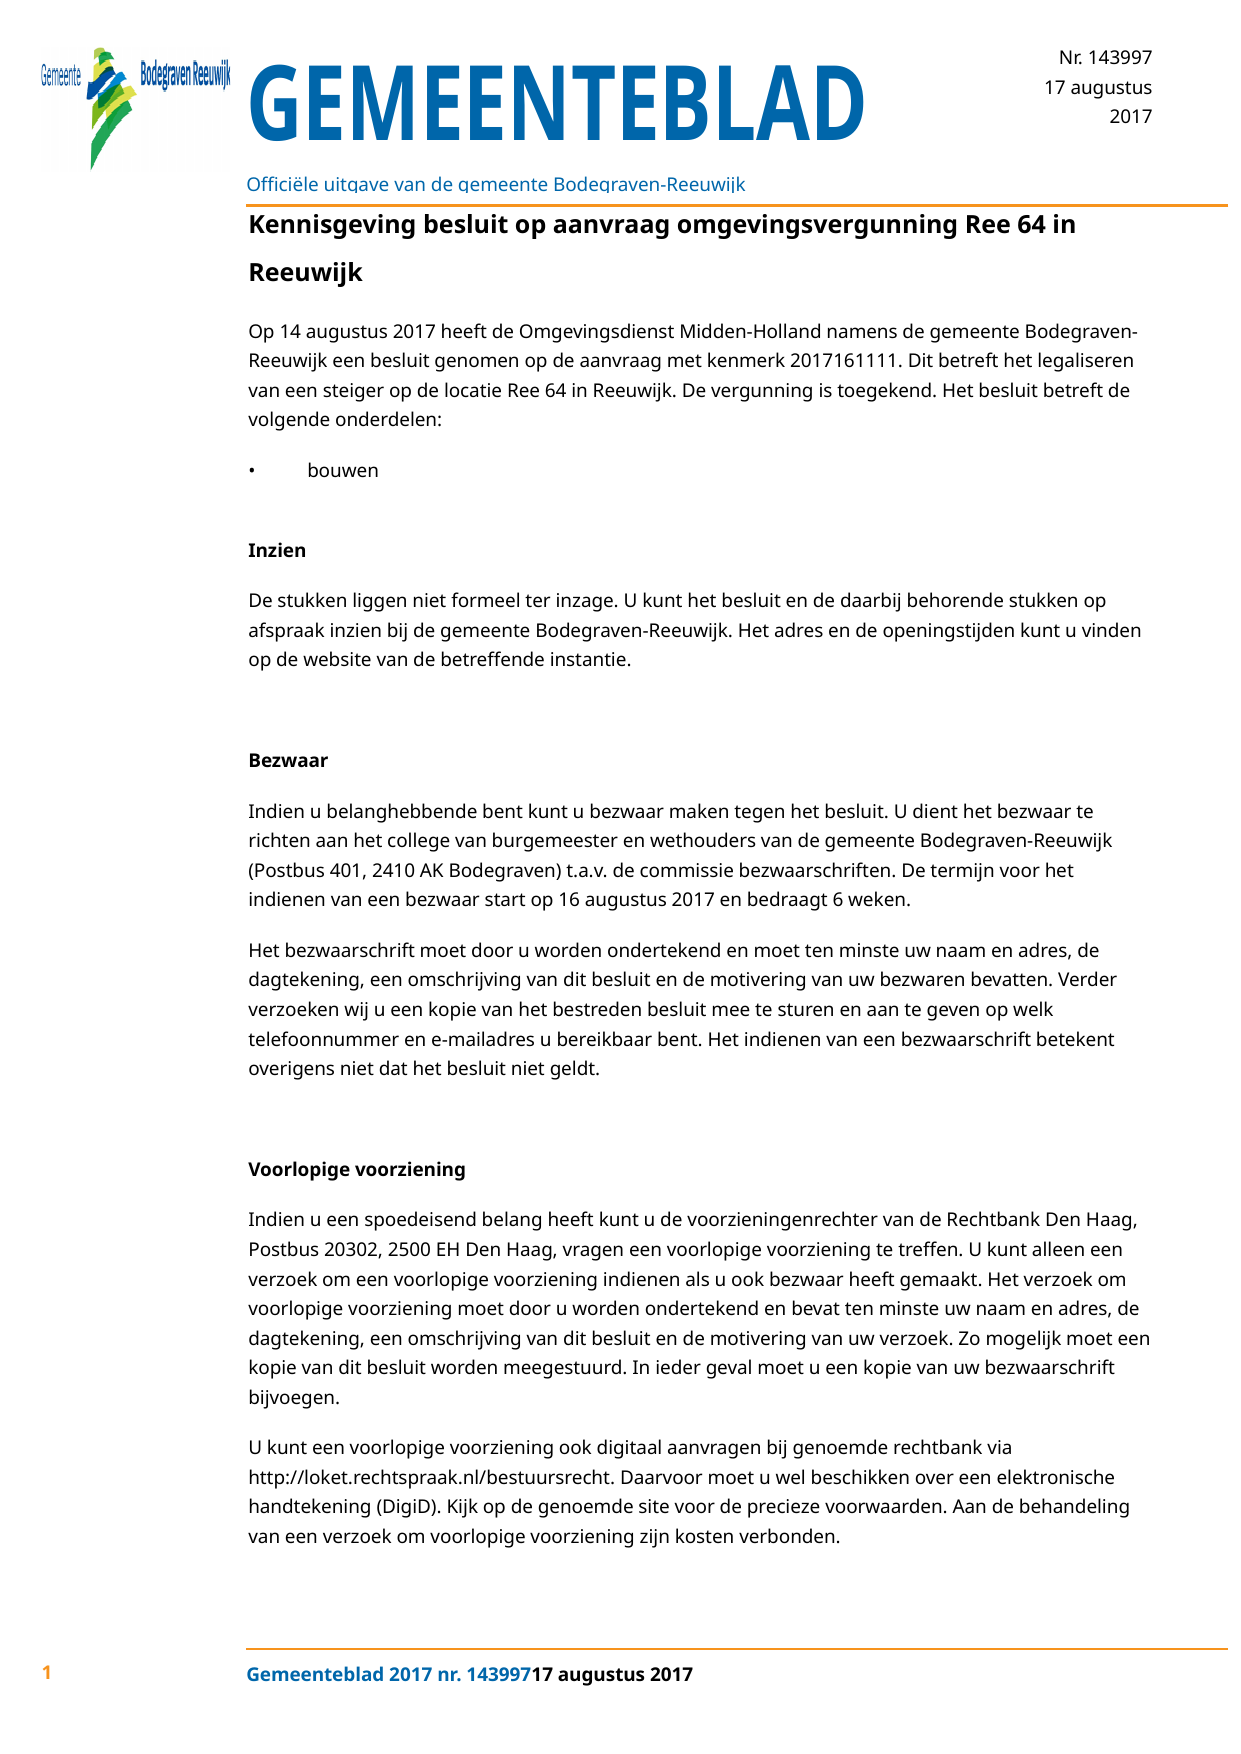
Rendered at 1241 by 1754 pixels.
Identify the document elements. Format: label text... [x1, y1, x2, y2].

text Het bezwaarschrift moet door u worden ondertekend en moet ten minste uw naam en adres, de dagtekening, een omschrijving van dit besluit en de motivering van uw bezwaren bevatten. Verder verzoeken wij u een kopie van het bestreden besluit mee te sturen en aan te geven op welk telefoonnummer en e-mailadres u bereikbaar bent. Het indienen van een bezwaarschrift betekent overigens niet dat het besluit niet geldt. [248, 937, 1152, 1081]
text De stukken liggen niet formeel ter inzage. U kunt het besluit en de daarbij behorende stukken op afspraak inzien bij de gemeente Bodegraven-Reeuwijk. Het adres en de openingstijden kunt u vinden op de website van de betreffende instantie. [248, 587, 1152, 672]
text U kunt een voorlopige voorziening ook digitaal aanvragen bij genoemde rechtbank via http://loket.rechtspraak.nl/bestuursrecht. Daarvoor moet u wel beschikken over een elektronische handtekening (DigiD). Kijk op de genoemde site voor de precieze voorwaarden. Aan de behandeling van een verzoek om voorlopige voorziening zijn kosten verbonden. [248, 1434, 1152, 1549]
picture [41, 47, 231, 172]
text Inzien [248, 537, 1152, 563]
list bouwen [248, 457, 1152, 483]
text Bezwaar [248, 747, 1152, 773]
text Indien u belanghebbende bent kunt u bezwaar maken tegen het besluit. U dient het bezwaar te richten aan het college van burgemeester en wethouders van de gemeente Bodegraven-Reeuwijk (Postbus 401, 2410 AK Bodegraven) t.a.v. de commissie bezwaarschriften. De termijn voor het indienen van een bezwaar start op 16 augustus 2017 en bedraagt 6 weken. [248, 798, 1152, 912]
text Op 14 augustus 2017 heeft de Omgevingsdienst Midden-Holland namens de gemeente Bodegraven-Reeuwijk een besluit genomen op de aanvraag met kenmerk 2017161111. Dit betreft het legaliseren van een steiger op de locatie Ree 64 in Reeuwijk. De vergunning is toegekend. Het besluit betreft de volgende onderdelen: [248, 318, 1152, 432]
text Indien u een spoedeisend belang heeft kunt u de voorzieningenrechter van de Rechtbank Den Haag, Postbus 20302, 2500 EH Den Haag, vragen een voorlopige voorziening te treffen. U kunt alleen een verzoek om een voorlopige voorziening indienen als u ook bezwaar heeft gemaakt. Het verzoek om voorlopige voorziening moet door u worden ondertekend en bevat ten minste uw naam en adres, de dagtekening, een omschrijving van dit besluit en de motivering van uw verzoek. Zo mogelijk moet een kopie van dit besluit worden meegestuurd. In ieder geval moet u een kopie van uw bezwaarschrift bijvoegen. [248, 1207, 1152, 1410]
text Kennisgeving besluit op aanvraag omgevingsvergunning Ree 64 in Reeuwijk [248, 207, 1152, 288]
text Voorlopige voorziening [248, 1156, 1152, 1182]
